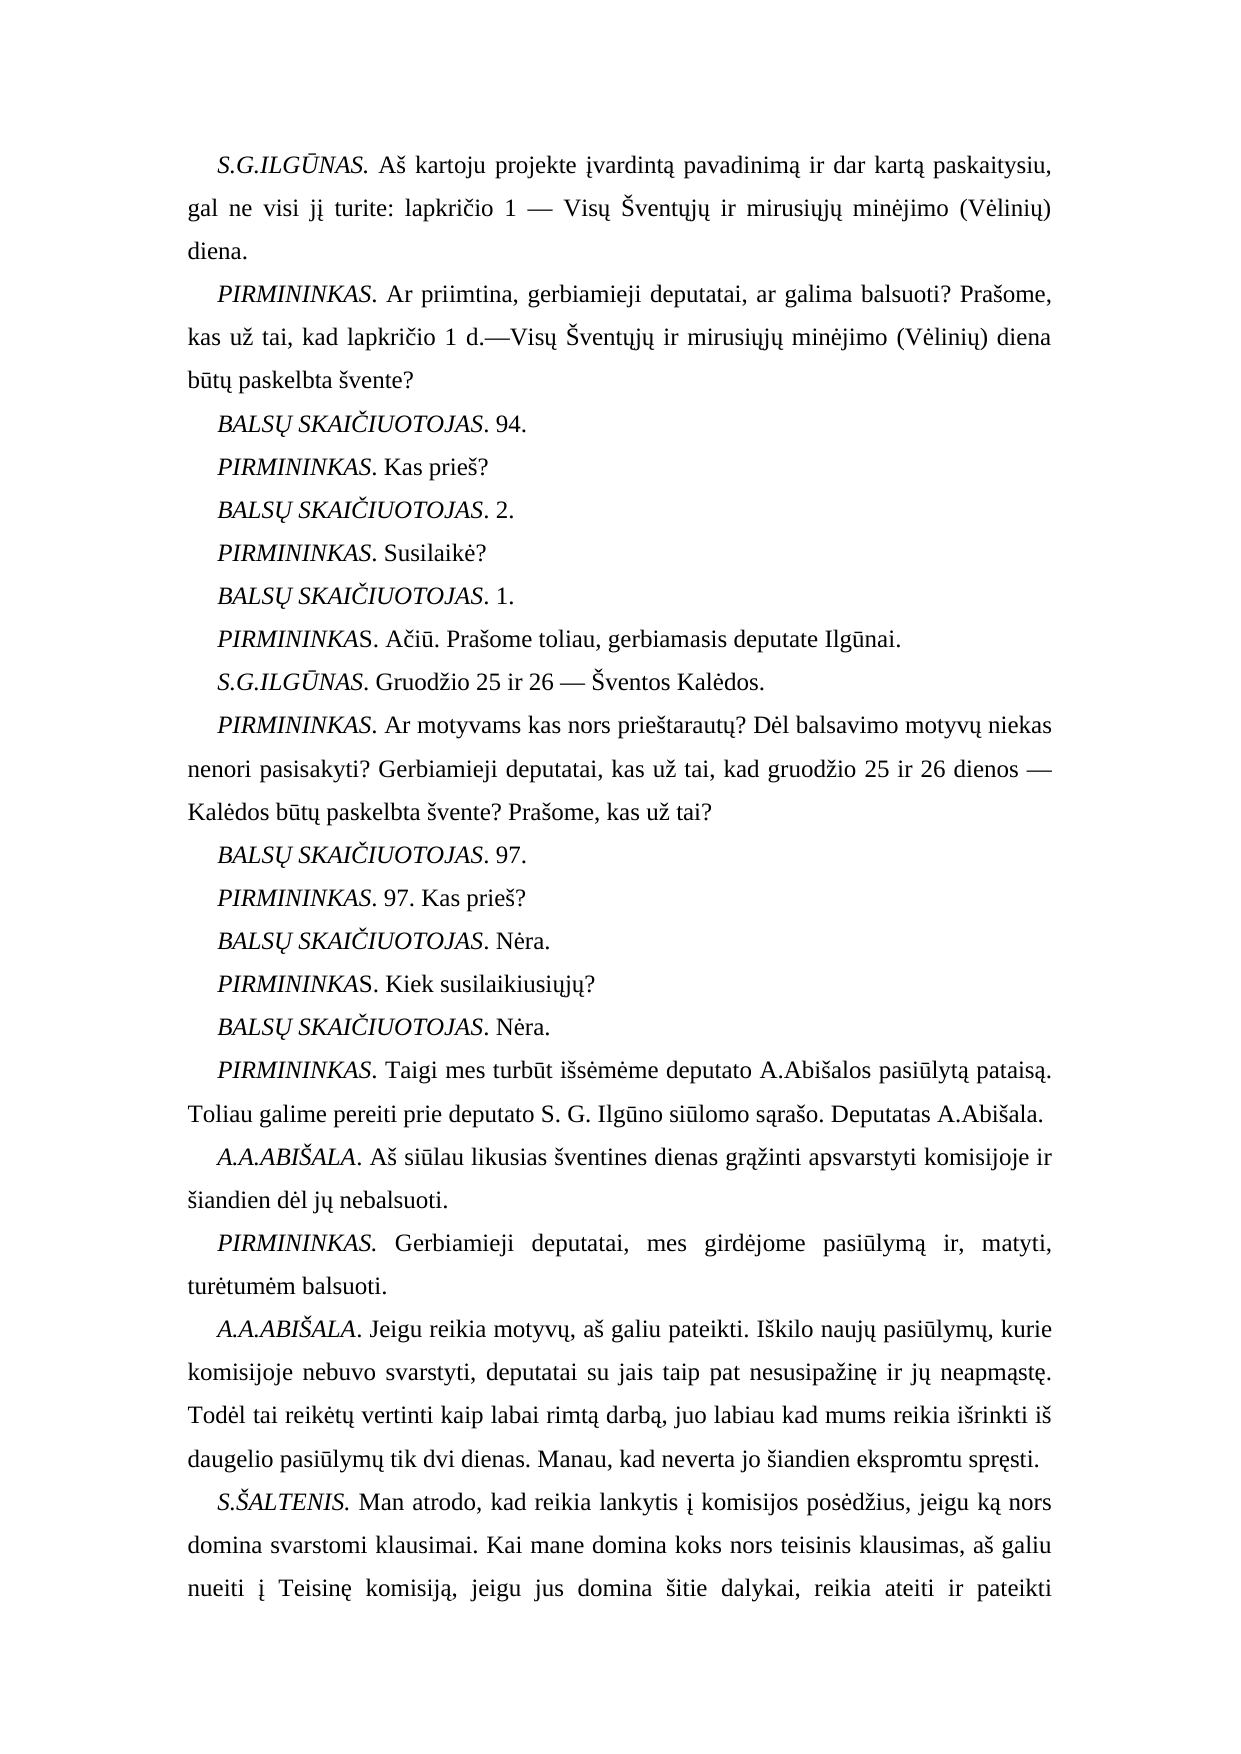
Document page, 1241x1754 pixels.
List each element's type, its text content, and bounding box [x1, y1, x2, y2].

text S.G.ILGŪNAS. Aš kartoju projekte įvardintą pavadinimą ir dar kartą paskaitysiu, gal ne visi jį turite: lapkričio 1 — Visų Šventųjų ir mirusiųjų minėjimo (Vėlinių) diena. [187, 150, 1053, 265]
text PIRMININKAS. 97. Kas prieš? [187, 883, 1053, 912]
text BALSŲ SKAIČIUOTOJAS. Nėra. [187, 926, 1053, 955]
text S.G.ILGŪNAS. Gruodžio 25 ir 26 — Šventos Kalėdos. [187, 667, 1053, 696]
text PIRMININKAS. Ar motyvams kas nors prieštarautų? Dėl balsavimo motyvų niekas nenori pasisakyti? Gerbiamieji deputatai, kas už tai, kad gruodžio 25 ir 26 dienos — Kalėdos būtų paskelbta švente? Prašome, kas už tai? [187, 711, 1053, 826]
text PIRMININKAS. Kiek susilaikiusiųjų? [187, 969, 1053, 998]
text BALSŲ SKAIČIUOTOJAS. 1. [187, 581, 1053, 610]
text PIRMININKAS. Gerbiamieji deputatai, mes girdėjome pasiūlymą ir, matyti, turėtumėm balsuoti. [187, 1228, 1053, 1300]
text PIRMININKAS. Susilaikė? [187, 538, 1053, 567]
text BALSŲ SKAIČIUOTOJAS. Nėra. [187, 1012, 1053, 1041]
text PIRMININKAS. Ar priimtina, gerbiamieji deputatai, ar galima balsuoti? Prašome, kas už tai, kad lapkričio 1 d.—Visų Šventųjų ir mirusiųjų minėjimo (Vėlinių) diena būtų paskelbta švente? [187, 279, 1053, 394]
text PIRMININKAS. Ačiū. Prašome toliau, gerbiamasis deputate Ilgūnai. [187, 624, 1053, 653]
text PIRMININKAS. Taigi mes turbūt išsėmėme deputato A.Abišalos pasiūlytą pataisą. Toliau galime pereiti prie deputato S. G. Ilgūno siūlomo sąrašo. Deputatas A.Abišala. [187, 1056, 1053, 1127]
text A.A.ABIŠALA. Jeigu reikia motyvų, aš galiu pateikti. Iškilo naujų pasiūlymų, kurie komisijoje nebuvo svarstyti, deputatai su jais taip pat nesusipažinę ir jų neapmąstę. Todėl tai reikėtų vertinti kaip labai rimtą darbą, juo labiau kad mums reikia išrinkti iš daugelio pasiūlymų tik dvi dienas. Manau, kad neverta jo šiandien ekspromtu spręsti. [187, 1314, 1053, 1472]
text A.A.ABIŠALA. Aš siūlau likusias šventines dienas grąžinti apsvarstyti komisijoje ir šiandien dėl jų nebalsuoti. [187, 1142, 1053, 1214]
text PIRMININKAS. Kas prieš? [187, 452, 1053, 481]
text BALSŲ SKAIČIUOTOJAS. 2. [187, 495, 1053, 524]
text BALSŲ SKAIČIUOTOJAS. 94. [187, 409, 1053, 437]
text S.ŠALTENIS. Man atrodo, kad reikia lankytis į komisijos posėdžius, jeigu ką nors domina svarstomi klausimai. Kai mane domina koks nors teisinis klausimas, aš galiu nueiti į Teisinę komisiją, jeigu jus domina šitie dalykai, reikia ateiti ir pateikti [187, 1487, 1053, 1602]
text BALSŲ SKAIČIUOTOJAS. 97. [187, 840, 1053, 869]
